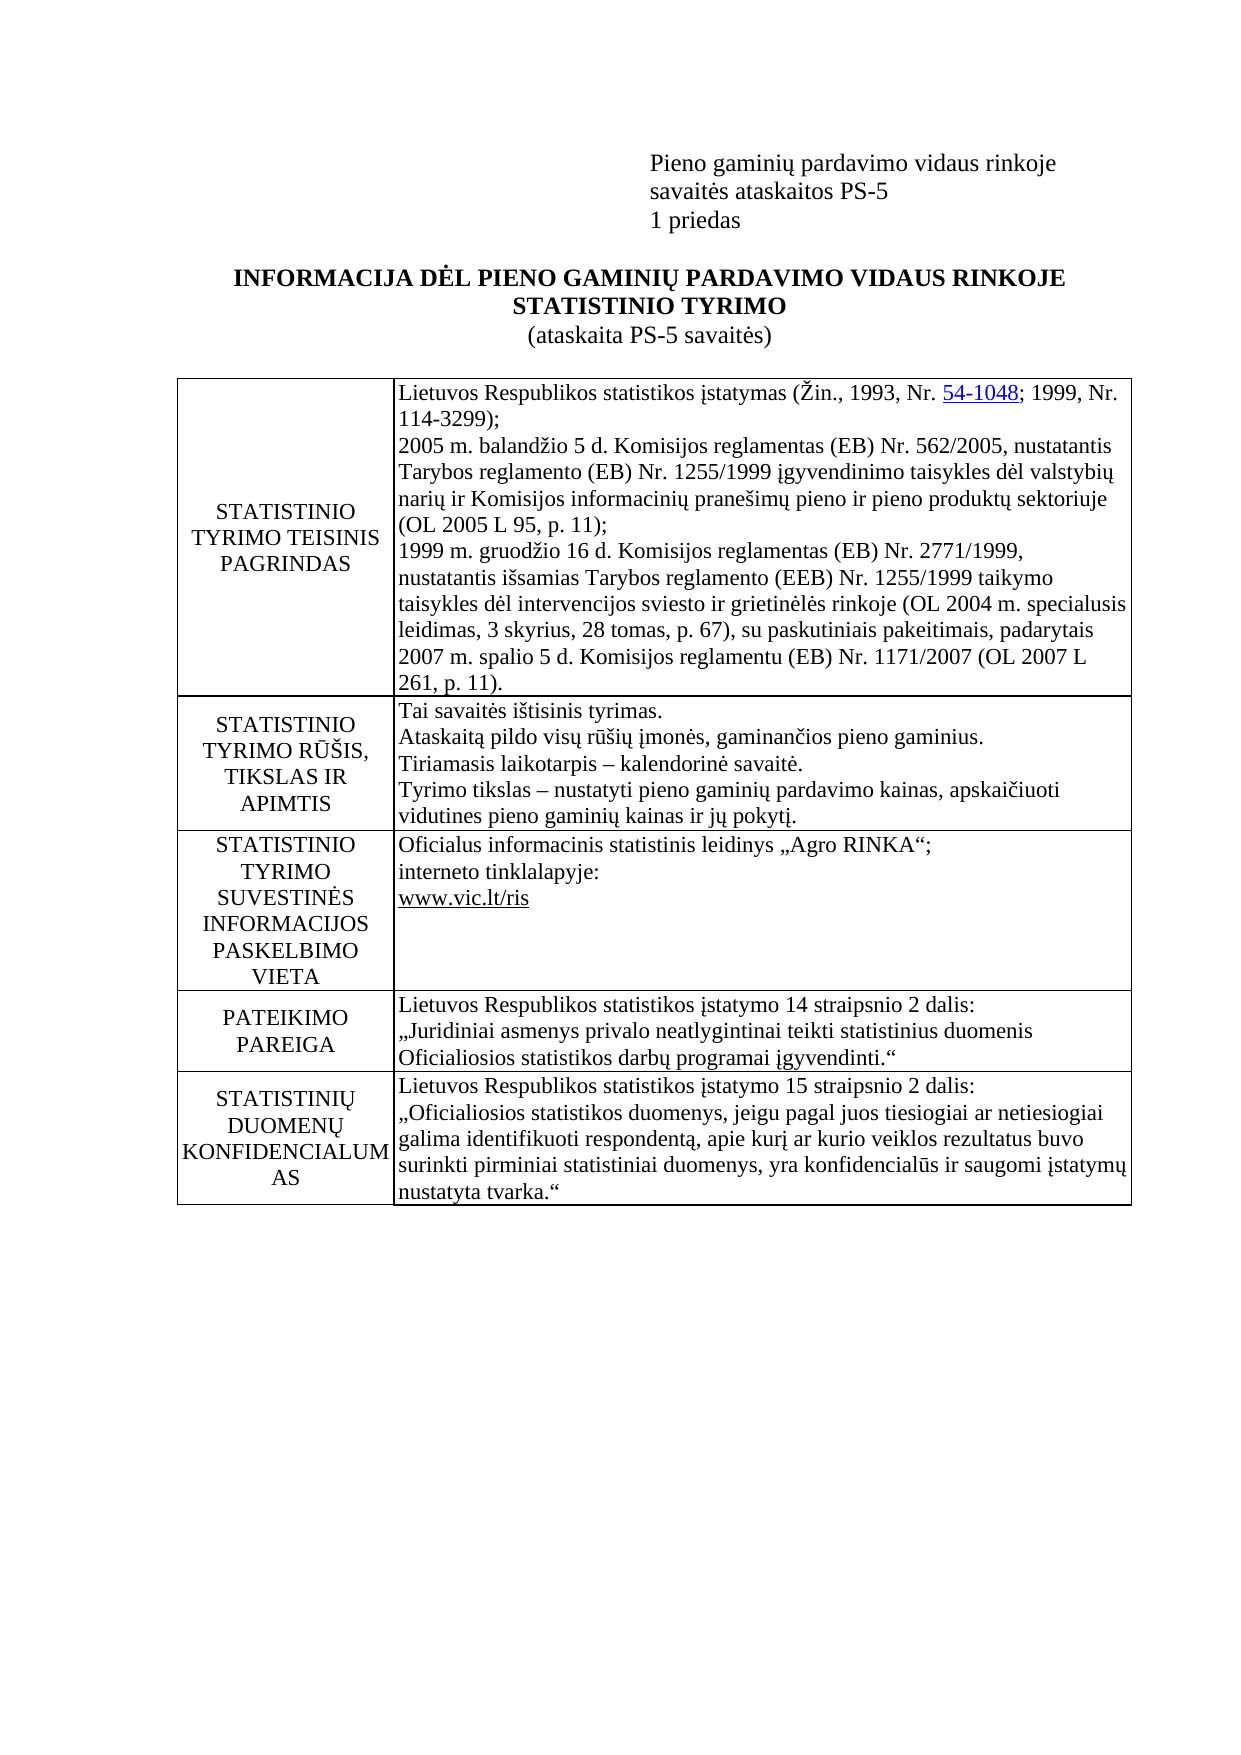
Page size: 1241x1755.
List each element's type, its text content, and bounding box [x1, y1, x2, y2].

text INFORMACIJA DĖL PIENO GAMINIŲ PARDAVIMO VIDAUS RINKOJE STATISTINIO TYRIMO [177, 263, 1122, 320]
table_cell Lietuvos Respublikos statistikos įstatymo 14 straipsnio 2 dalis: „Juridiniai asmenys privalo neatlygintinai teikti statistinius duomenis Oficialiosios statistikos darbų programai įgyvendinti.“ [395, 991, 1131, 1071]
table_cell Tai savaitės ištisinis tyrimas. Ataskaitą pildo visų rūšių įmonės, gaminančios pieno gaminius. Tiriamasis laikotarpis – kalendorinė savaitė. Tyrimo tikslas – nustatyti pieno gaminių pardavimo kainas, apskaičiuoti vidutines pieno gaminių kainas ir jų pokytį. [395, 697, 1131, 830]
table_cell PATEIKIMO PAREIGA [178, 991, 393, 1071]
text (ataskaita PS-5 savaitės) [177, 320, 1122, 349]
table_header Lietuvos Respublikos statistikos įstatymas (Žin., 1993, Nr. 54-1048; 1999, Nr. 114-3299); 2005 m. balandžio 5 d. Komisijos reglamentas (EB) Nr. 562/2005, nustatantis Tarybos reglamento (EB) Nr. 1255/1999 įgyvendinimo taisykles dėl valstybių narių ir Komisijos informacinių pranešimų pieno ir pieno produktų sektoriuje (OL 2005 L 95, p. 11); 1999 m. gruodžio 16 d. Komisijos reglamentas (EB) Nr. 2771/1999, nustatantis išsamias Tarybos reglamento (EEB) Nr. 1255/1999 taikymo taisykles dėl intervencijos sviesto ir grietinėlės rinkoje (OL 2004 m. specialusis leidimas, 3 skyrius, 28 tomas, p. 67), su paskutiniais pakeitimais, padarytais 2007 m. spalio 5 d. Komisijos reglamentu (EB) Nr. 1171/2007 (OL 2007 L 261, p. 11). [395, 379, 1131, 695]
table_cell Lietuvos Respublikos statistikos įstatymo 15 straipsnio 2 dalis: „Oficialiosios statistikos duomenys, jeigu pagal juos tiesiogiai ar netiesiogiai galima identifikuoti respondentą, apie kurį ar kurio veiklos rezultatus buvo surinkti pirminiai statistiniai duomenys, yra konfidencialūs ir saugomi įstatymų nustatyta tvarka.“ [395, 1072, 1131, 1204]
text Pieno gaminių pardavimo vidaus rinkoje savaitės ataskaitos PS-5 [649, 148, 1122, 205]
table_cell STATISTINIO TYRIMO RŪŠIS, TIKSLAS IR APIMTIS [178, 697, 393, 830]
table_cell Oficialus informacinis statistinis leidinys „Agro RINKA“; interneto tinklalapyje: www.vic.lt/ris [395, 831, 1131, 989]
text 1 priedas [649, 205, 1122, 234]
table_cell STATISTINIO TYRIMO SUVESTINĖS INFORMACIJOS PASKELBIMO VIETA [178, 831, 393, 989]
table_header STATISTINIO TYRIMO TEISINIS PAGRINDAS [178, 379, 393, 695]
table_cell STATISTINIŲ DUOMENŲ KONFIDENCIALUMAS [178, 1072, 393, 1204]
